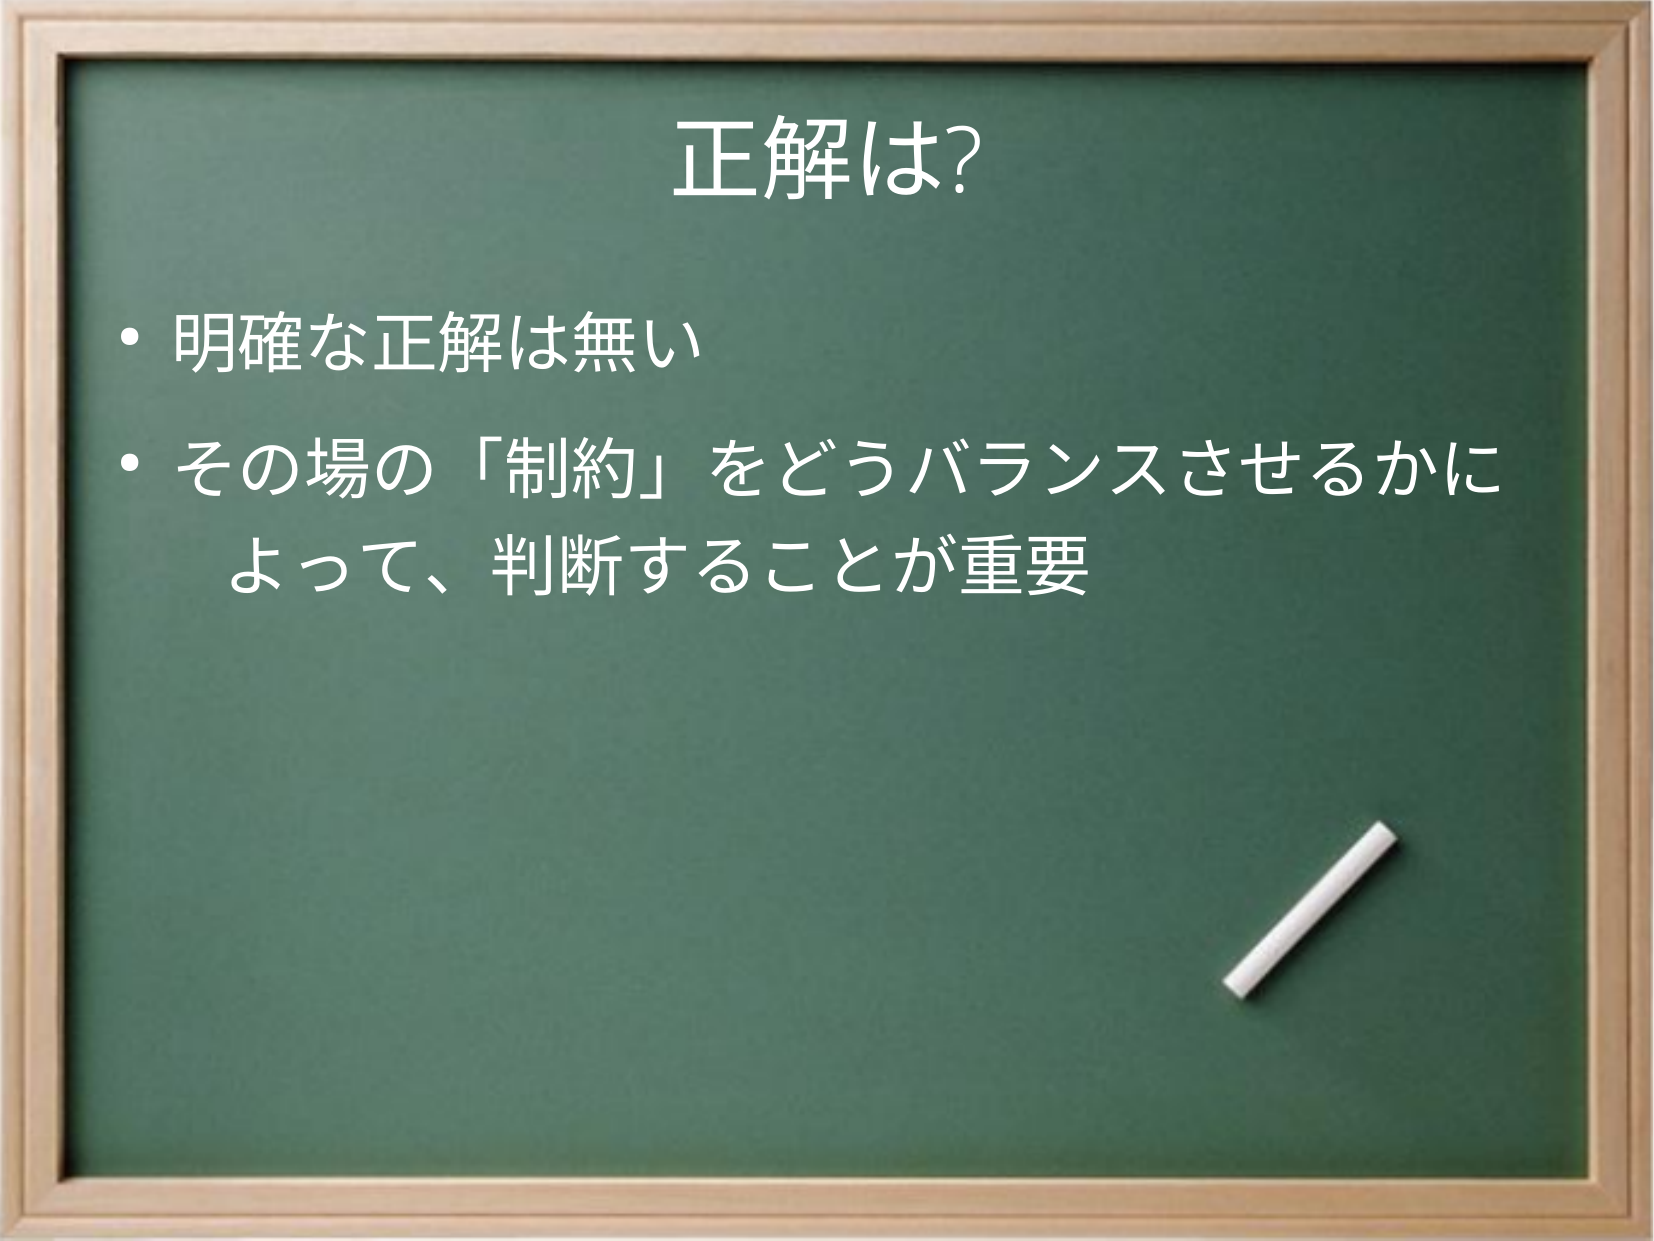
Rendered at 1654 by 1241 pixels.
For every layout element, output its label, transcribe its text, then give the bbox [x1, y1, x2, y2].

picture [0, 0, 1654, 1241]
title 正解は? [82, 56, 1571, 250]
list 明確な正解は無い その場の「制約」をどうバランスさせるかによって、判断することが重要 [82, 290, 1571, 1094]
